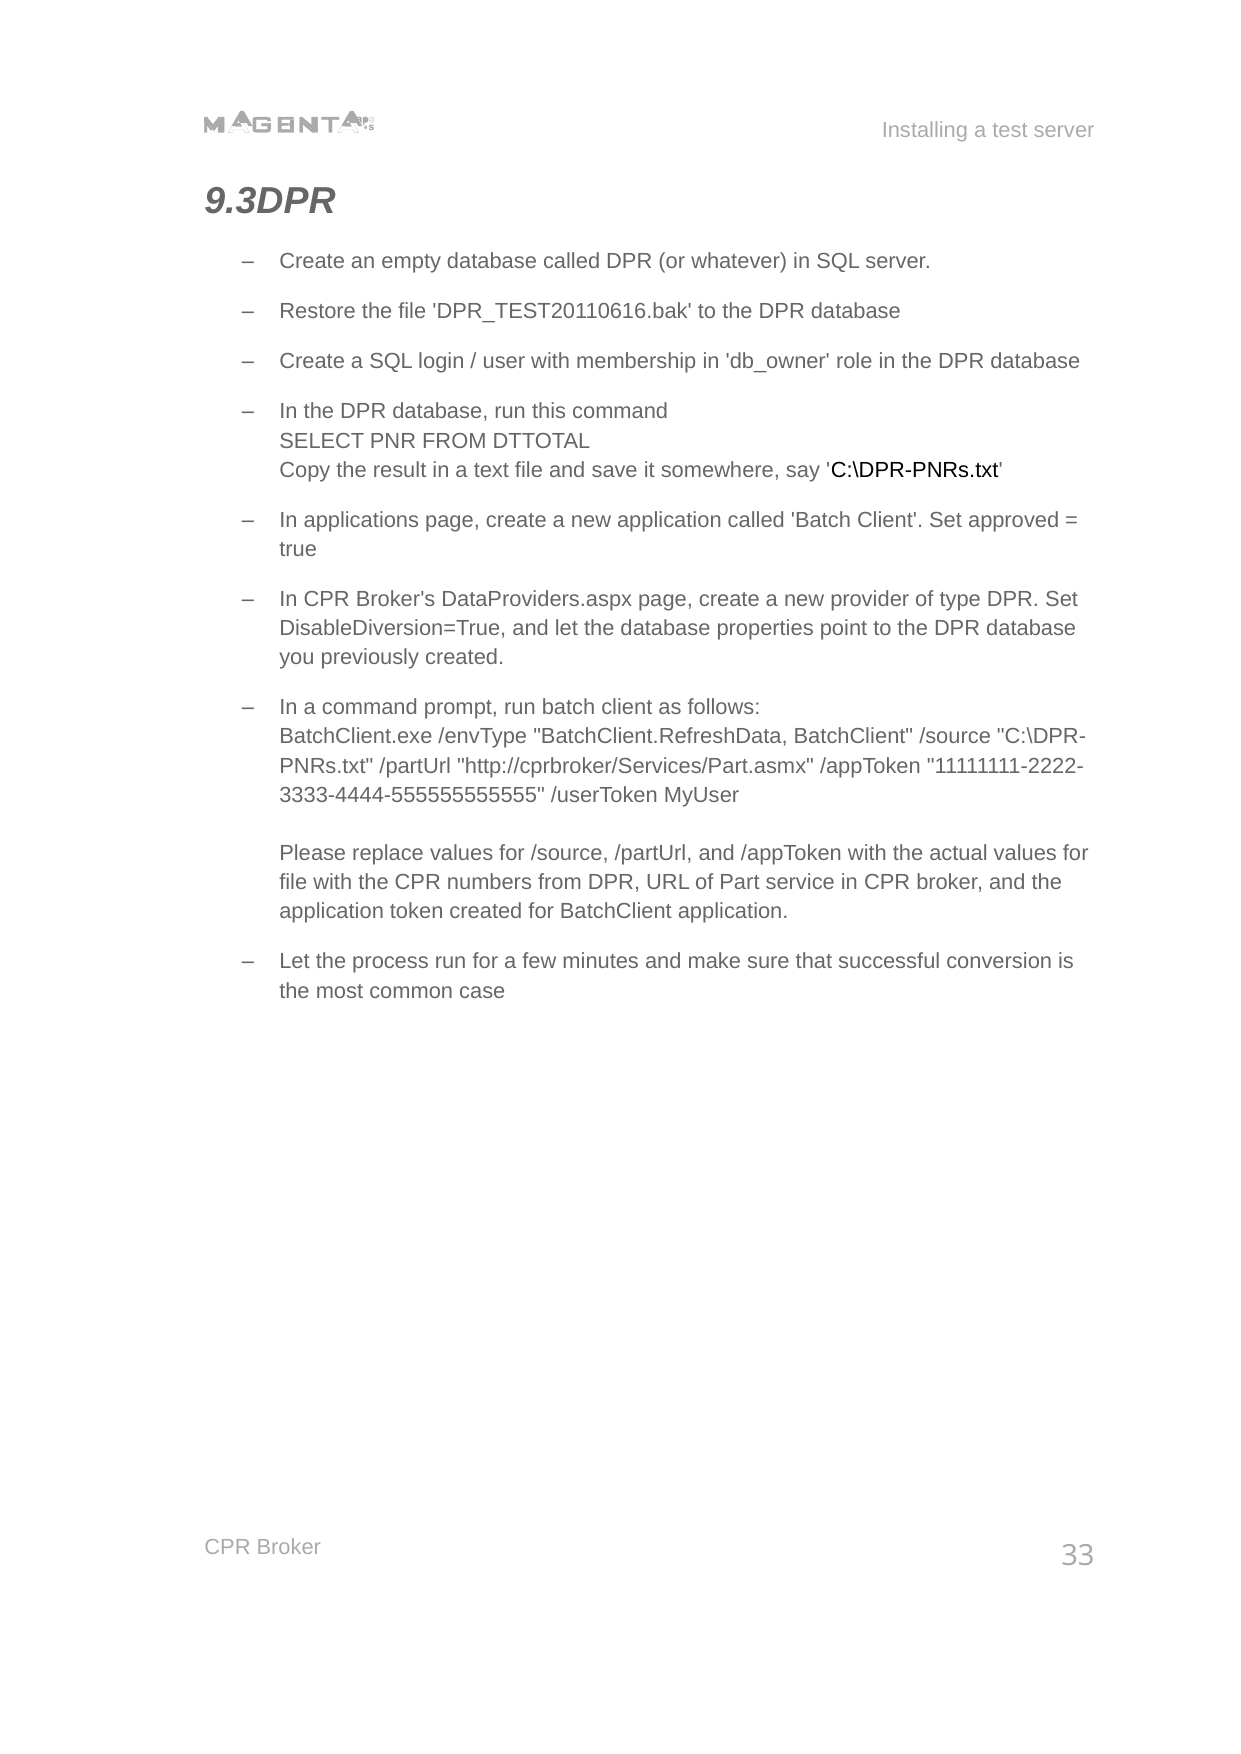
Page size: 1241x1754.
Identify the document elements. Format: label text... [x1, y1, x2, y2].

list Restore the file 'DPR_TEST20110616.bak' to the DPR database [242, 296, 1094, 325]
subtitle DPR [204, 166, 1094, 225]
list In applications page, create a new application called 'Batch Client'. Set approved = true [242, 504, 1094, 562]
list In a command prompt, run batch client as follows: BatchClient.exe /envType "BatchClient.RefreshData, BatchClient" /source "C:\DPR-PNRs.txt" /partUrl "http://cprbroker/Services/Part.asmx" /appToken "11111111-2222-3333-4444-555555555555" /userToken MyUser Please replace values for /source, /partUrl, and /appToken with the actual values for file with the CPR numbers from DPR, URL of Part service in CPR broker, and the application token created for BatchClient application. [242, 691, 1094, 925]
list Create a SQL login / user with membership in 'db_owner' role in the DPR database [242, 346, 1094, 375]
list In CPR Broker's DataProviders.aspx page, create a new provider of type DPR. Set DisableDiversion=True, and let the database properties point to the DPR database you previously created. [242, 583, 1094, 671]
list Create an empty database called DPR (or whatever) in SQL server. [242, 246, 1094, 275]
list In the DPR database, run this command SELECT PNR FROM DTTOTAL Copy the result in a text file and save it somewhere, say 'C:\DPR-PNRs.txt' [242, 396, 1094, 483]
list Let the process run for a few minutes and make sure that successful conversion is the most common case [242, 946, 1094, 1004]
